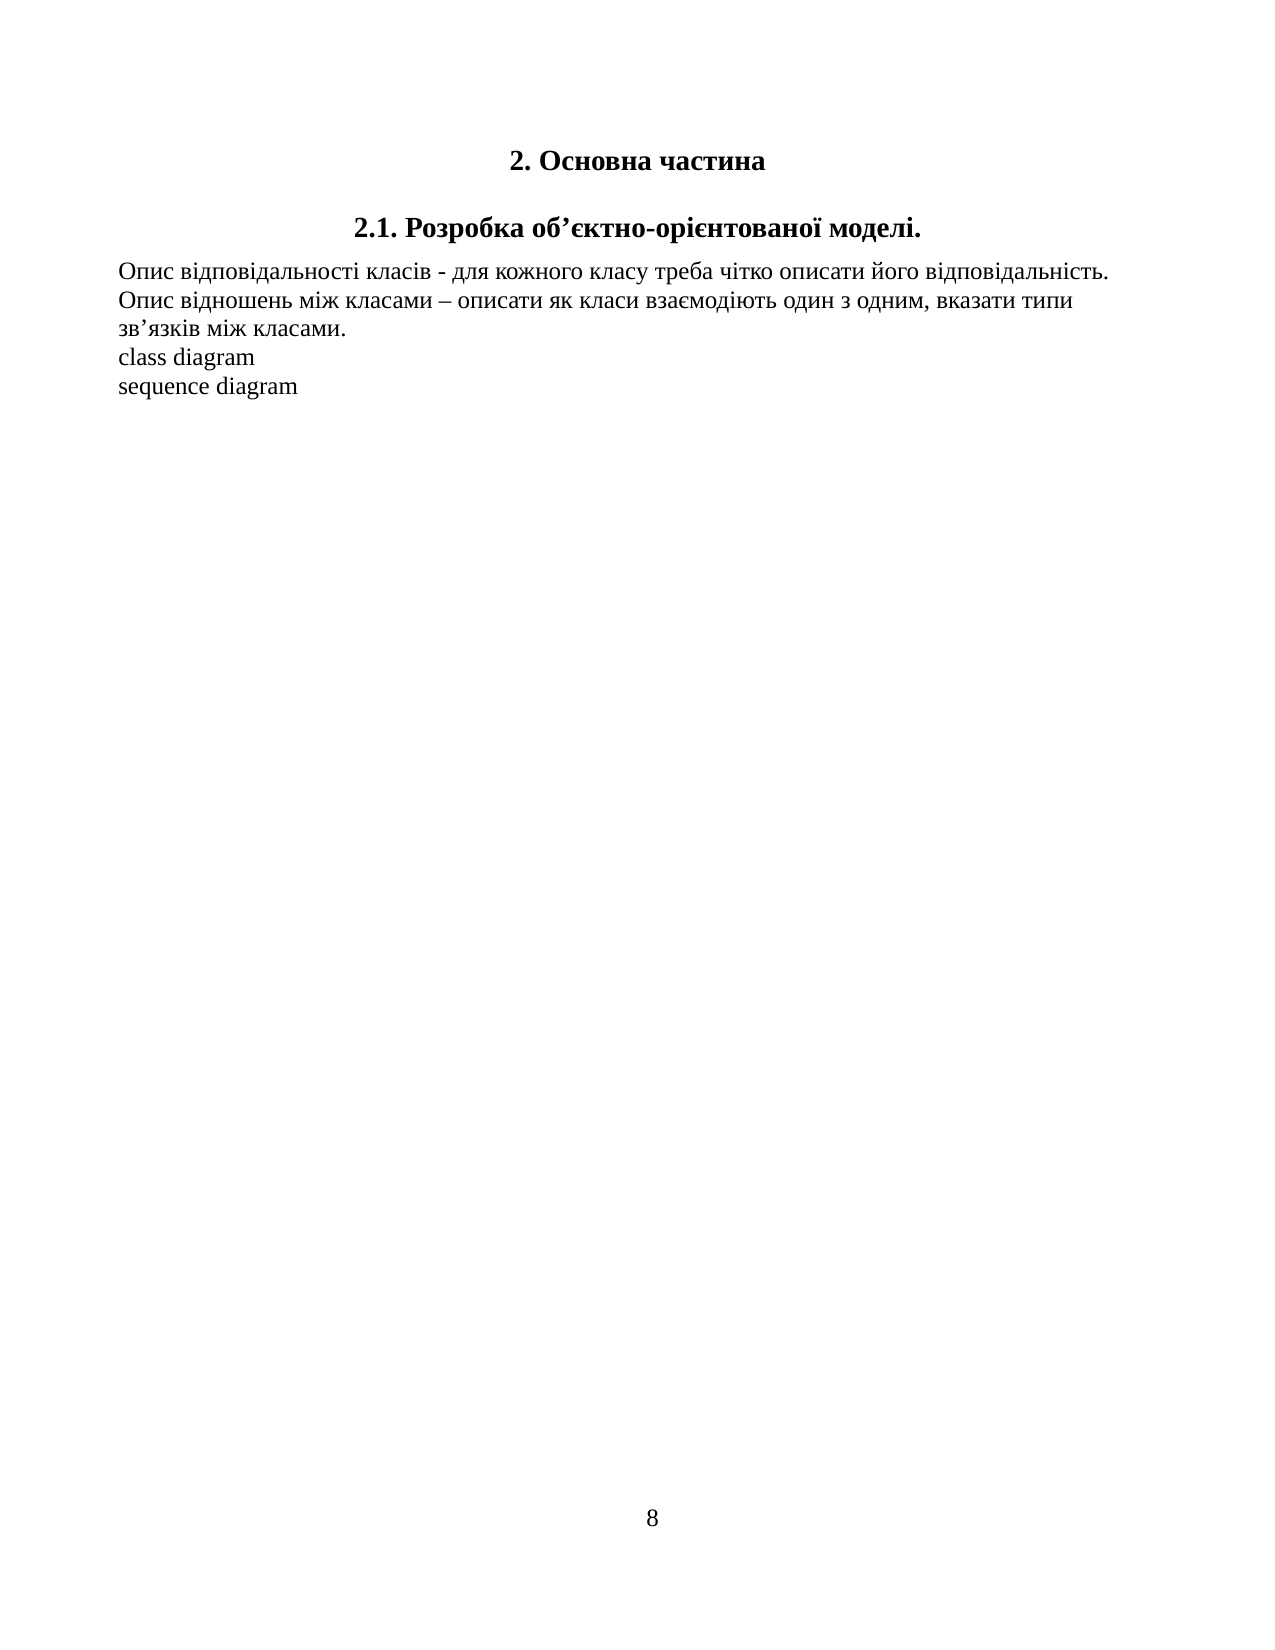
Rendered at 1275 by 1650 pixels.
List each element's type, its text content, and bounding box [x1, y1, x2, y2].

list class diagram [118, 342, 1157, 371]
subtitle Основна частина [118, 143, 1157, 177]
subtitle Розробка об’єктно-орієнтованої моделі. [118, 210, 1157, 243]
list sequence diagram [118, 371, 1157, 400]
list Опис відношень між класами – описати як класи взаємодіють один з одним, вказати типи зв’язків між класами. [118, 285, 1157, 342]
list Опис відповідальності класів - для кожного класу треба чітко описати його відповідальність. [118, 256, 1157, 285]
